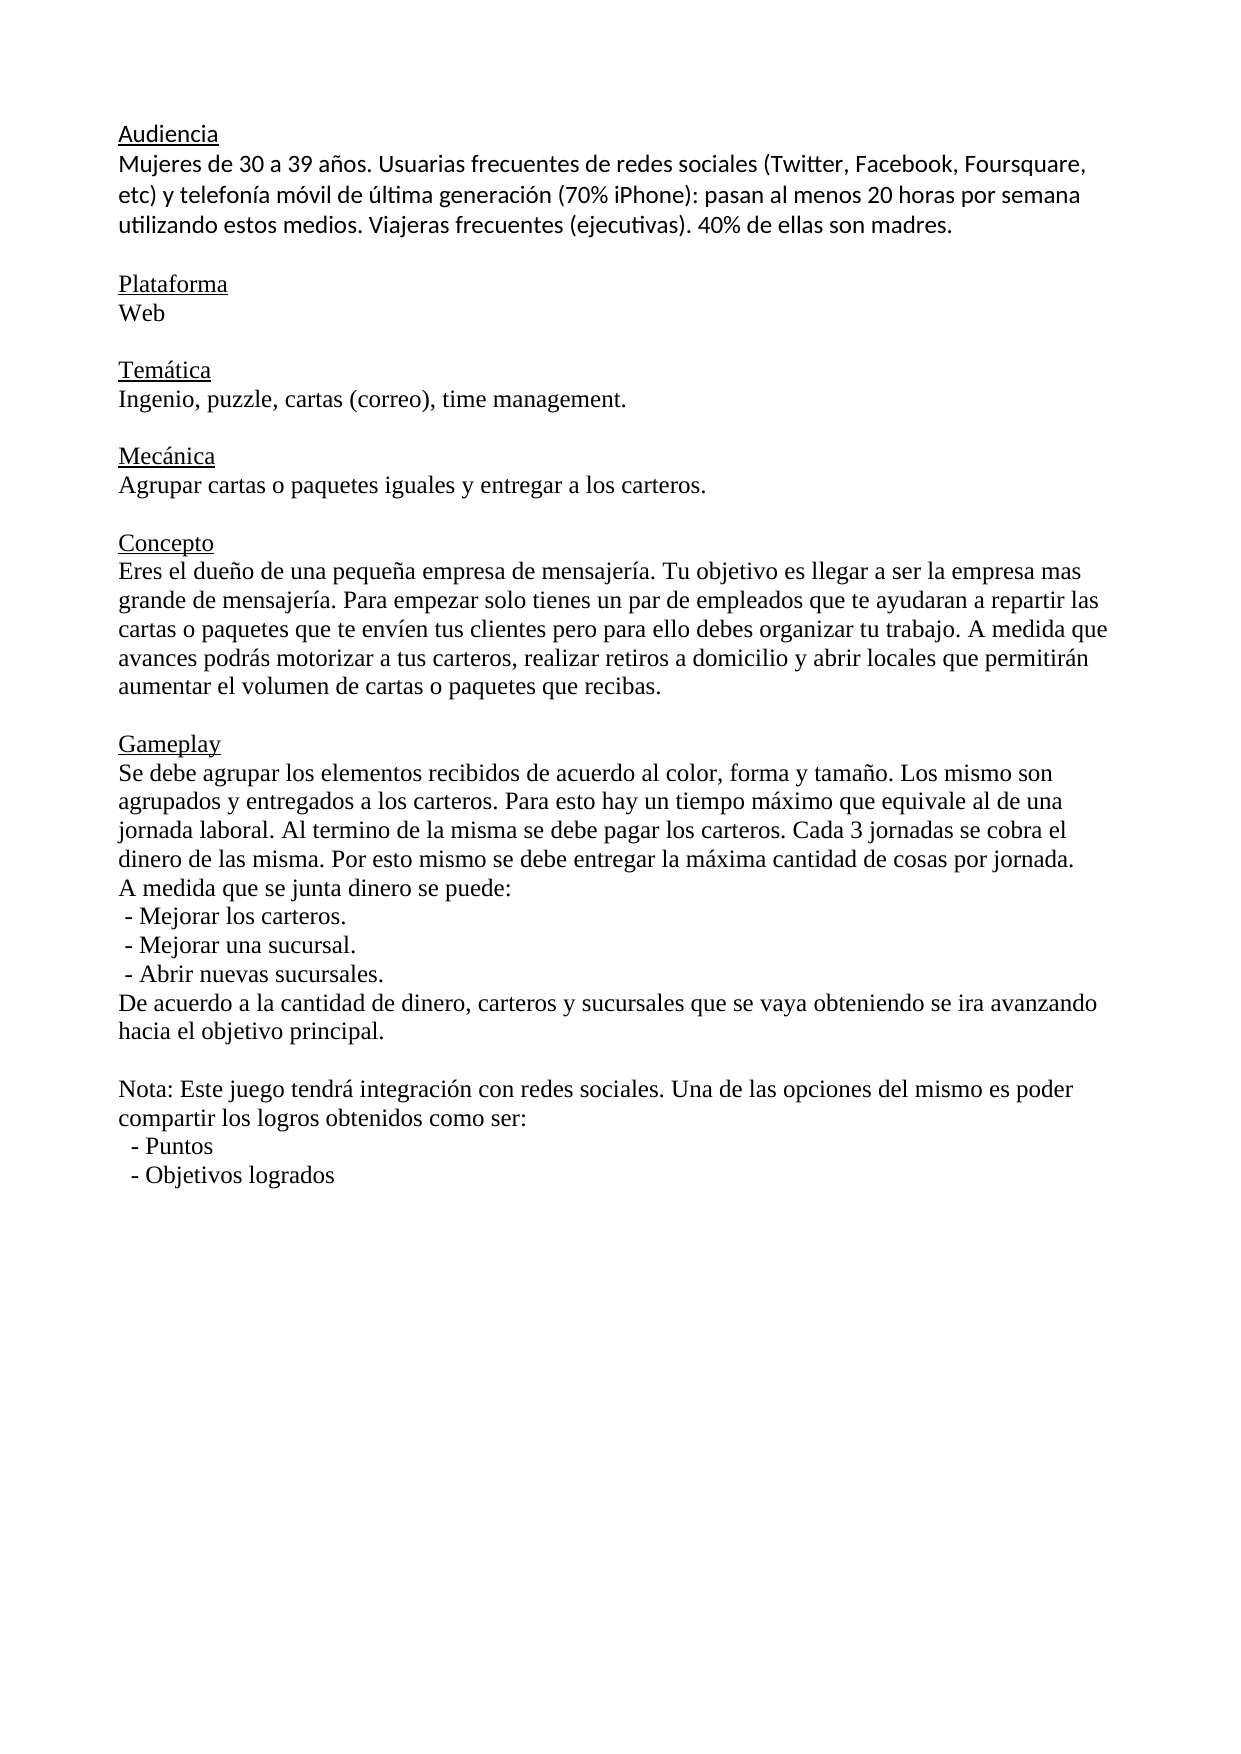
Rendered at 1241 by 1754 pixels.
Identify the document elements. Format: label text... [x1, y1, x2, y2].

text Concepto [118, 528, 1122, 556]
text Plataforma [118, 269, 1122, 298]
text Web [118, 298, 1122, 326]
text - Objetivos logrados [118, 1160, 1122, 1189]
text A medida que se junta dinero se puede: [118, 873, 1122, 901]
text - Mejorar una sucursal. [118, 930, 1122, 959]
text - Abrir nuevas sucursales. [118, 959, 1122, 988]
text Mujeres de 30 a 39 años. Usuarias frecuentes de redes sociales (Twitter, Facebook, Foursquare, etc) y telefonía móvil de última generación (70% iPhone): pasan al menos 20 horas por semana utilizando estos medios. Viajeras frecuentes (ejecutivas). 40% de ellas son madres. [118, 149, 1122, 240]
text - Puntos [118, 1131, 1122, 1160]
text Nota: Este juego tendrá integración con redes sociales. Una de las opciones del mismo es poder compartir los logros obtenidos como ser: [118, 1074, 1122, 1131]
text Audiencia [118, 118, 1122, 149]
text Mecánica [118, 441, 1122, 470]
text Agrupar cartas o paquetes iguales y entregar a los carteros. [118, 470, 1122, 499]
text Ingenio, puzzle, cartas (correo), time management. [118, 384, 1122, 413]
text - Mejorar los carteros. [118, 901, 1122, 930]
text Eres el dueño de una pequeña empresa de mensajería. Tu objetivo es llegar a ser la empresa mas grande de mensajería. Para empezar solo tienes un par de empleados que te ayudaran a repartir las cartas o paquetes que te envíen tus clientes pero para ello debes organizar tu trabajo. A medida que avances podrás motorizar a tus carteros, realizar retiros a domicilio y abrir locales que permitirán aumentar el volumen de cartas o paquetes que recibas. [118, 556, 1122, 700]
text Temática [118, 355, 1122, 384]
text Gameplay [118, 729, 1122, 758]
text Se debe agrupar los elementos recibidos de acuerdo al color, forma y tamaño. Los mismo son agrupados y entregados a los carteros. Para esto hay un tiempo máximo que equivale al de una jornada laboral. Al termino de la misma se debe pagar los carteros. Cada 3 jornadas se cobra el dinero de las misma. Por esto mismo se debe entregar la máxima cantidad de cosas por jornada. [118, 758, 1122, 873]
text De acuerdo a la cantidad de dinero, carteros y sucursales que se vaya obteniendo se ira avanzando hacia el objetivo principal. [118, 988, 1122, 1045]
